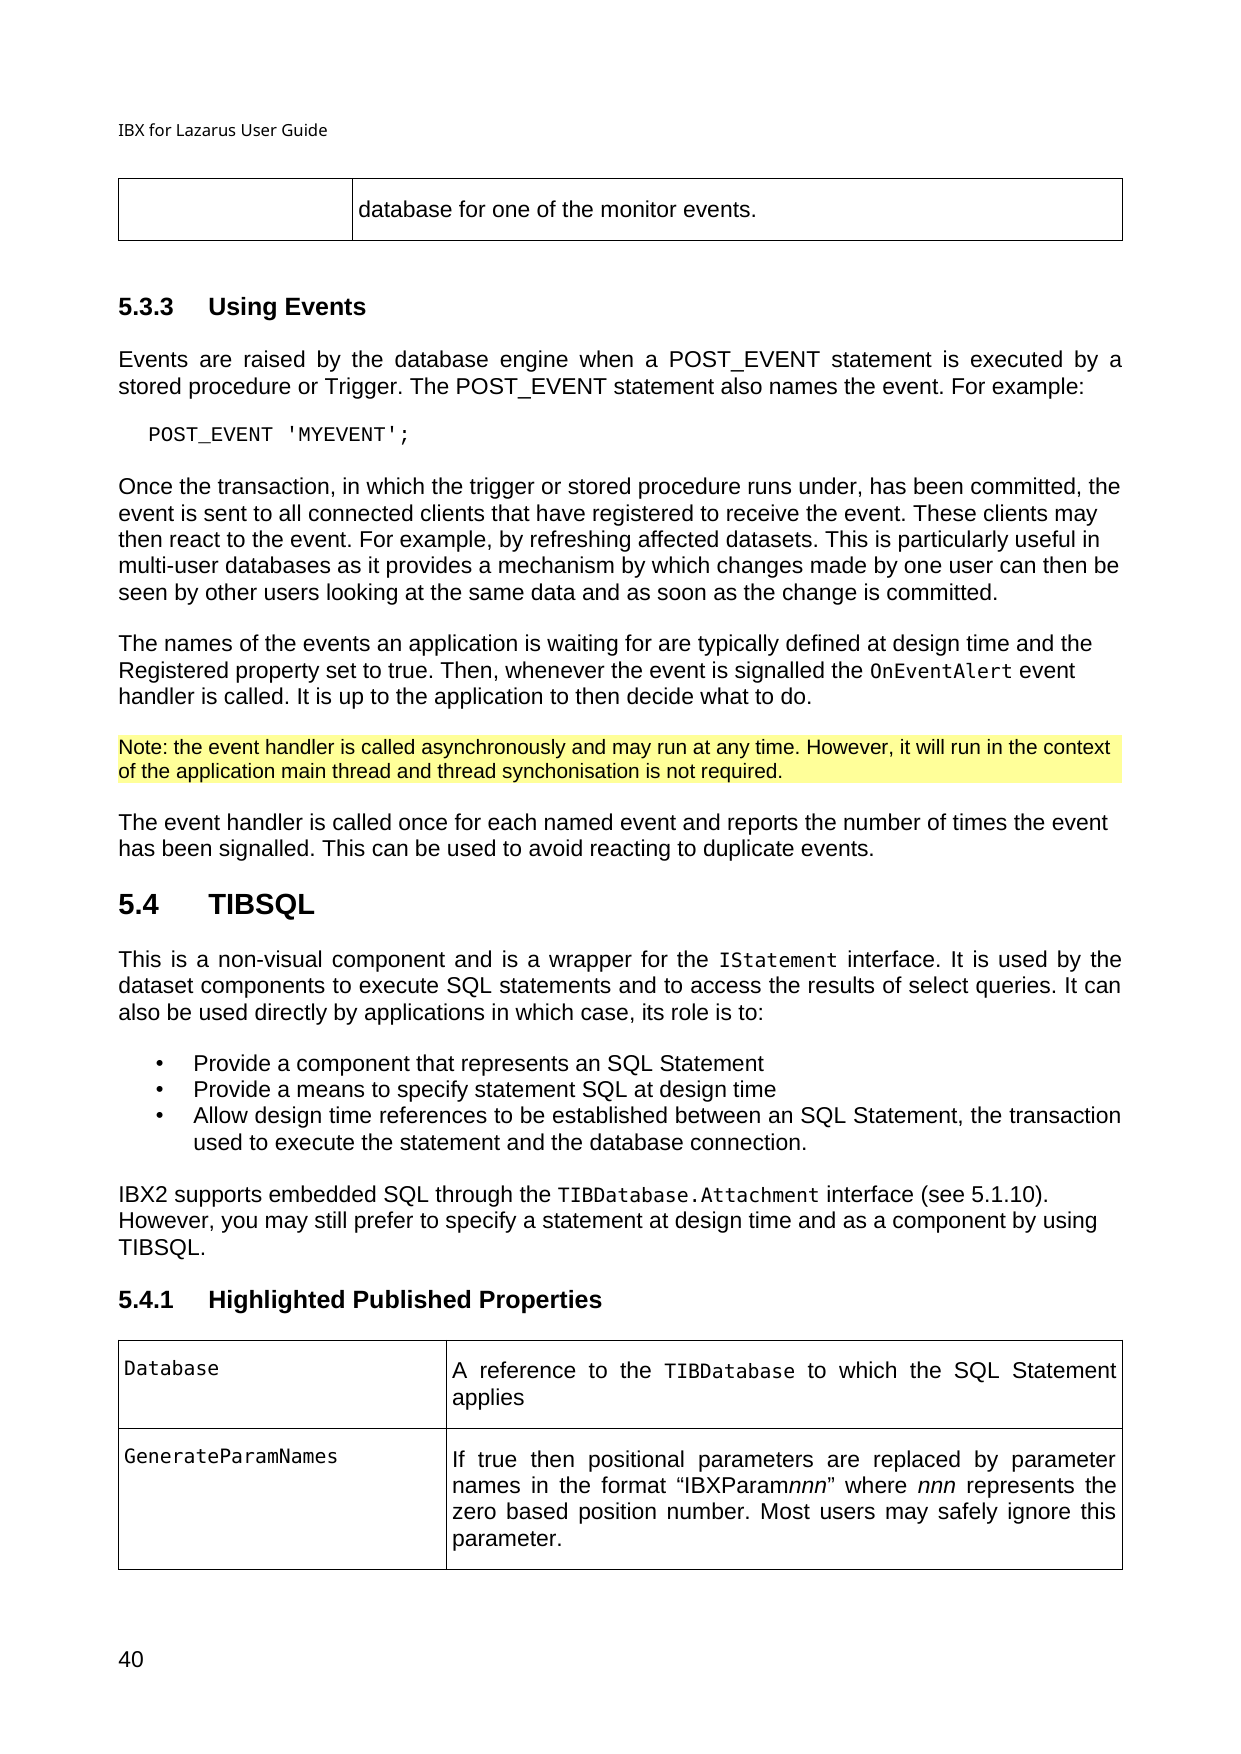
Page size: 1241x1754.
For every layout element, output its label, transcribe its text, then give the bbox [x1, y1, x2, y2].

text Once the transaction, in which the trigger or stored procedure runs under, has been committed, the event is sent to all connected clients that have registered to receive the event. These clients may then react to the event. For example, by refreshing affected datasets. This is particularly useful in multi-user databases as it provides a mechanism by which changes made by one user can then be seen by other users looking at the same data and as soon as the change is committed. [118, 473, 1122, 605]
text Note: the event handler is called asynchronously and may run at any time. However, it will run in the context of the application main thread and thread synchonisation is not required. [118, 735, 1122, 783]
list Provide a means to specify statement SQL at design time [156, 1076, 1122, 1102]
table_header [119, 179, 352, 240]
text POST_EVENT 'MYEVENT'; [148, 424, 1122, 448]
subtitle Highlighted Published Properties [118, 1285, 1122, 1314]
text The event handler is called once for each named event and reports the number of times the event has been signalled. This can be used to avoid reacting to duplicate events. [118, 808, 1122, 861]
table_header A reference to the TIBDatabase to which the SQL Statement applies [447, 1341, 1122, 1428]
subtitle Using Events [118, 292, 1122, 321]
text This is a non-visual component and is a wrapper for the IStatement interface. It is used by the dataset components to execute SQL statements and to access the results of select queries. It can also be used directly by applications in which case, its role is to: [118, 946, 1122, 1025]
subtitle TIBSQL [118, 887, 1122, 920]
list Allow design time references to be established between an SQL Statement, the transaction used to execute the statement and the database connection. [156, 1102, 1122, 1155]
table_cell If true then positional parameters are replaced by parameter names in the format “IBXParamnnn” where nnn represents the zero based position number. Most users may safely ignore this parameter. [447, 1429, 1122, 1569]
table_cell GenerateParamNames [119, 1429, 446, 1569]
text IBX2 supports embedded SQL through the TIBDatabase.Attachment interface (see 5.1.10). However, you may still prefer to specify a statement at design time and as a component by using TIBSQL. [118, 1181, 1122, 1260]
text The names of the events an application is waiting for are typically defined at design time and the Registered property set to true. Then, whenever the event is signalled the OnEventAlert event handler is called. It is up to the application to then decide what to do. [118, 630, 1122, 709]
list Provide a component that represents an SQL Statement [156, 1050, 1122, 1076]
table_header database for one of the monitor events. [353, 179, 1122, 240]
table_header Database [119, 1341, 446, 1428]
text Events are raised by the database engine when a POST_EVENT statement is executed by a stored procedure or Trigger. The POST_EVENT statement also names the event. For example: [118, 346, 1122, 399]
